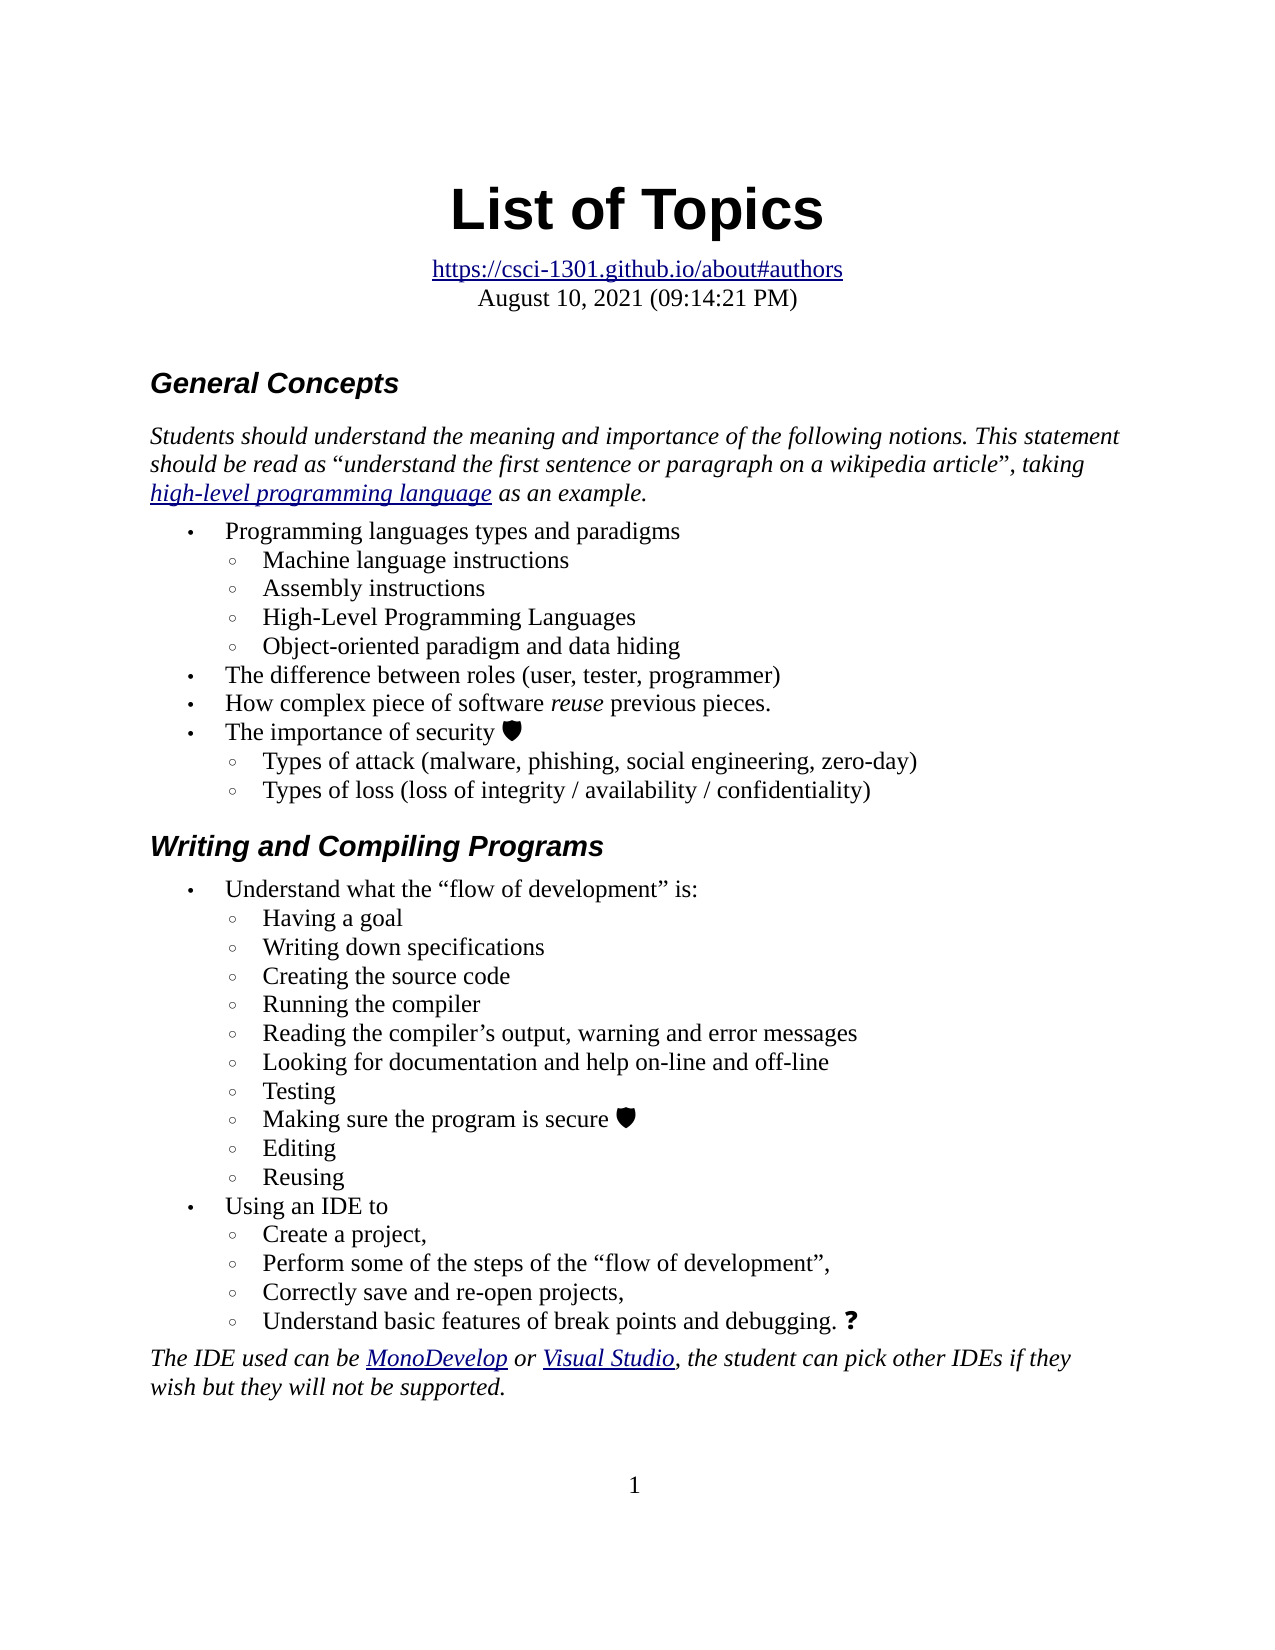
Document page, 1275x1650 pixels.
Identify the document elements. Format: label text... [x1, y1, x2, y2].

list Testing [225, 1076, 1125, 1104]
list Types of attack (malware, phishing, social engineering, zero-day) [225, 746, 1125, 775]
list Having a goal [225, 903, 1125, 932]
text The IDE used can be MonoDevelop or Visual Studio, the student can pick other IDEs if they wish but they will not be supported. [150, 1343, 1125, 1401]
text August 10, 2021 (09:14:21 PM) [150, 283, 1125, 312]
list Correctly save and re-open projects, [225, 1277, 1125, 1306]
list Reading the compiler’s output, warning and error messages [225, 1018, 1125, 1047]
list Reusing [225, 1162, 1125, 1191]
title List of Topics [150, 175, 1125, 242]
list Making sure the program is secure 🛡️ [225, 1104, 1125, 1133]
list Editing [225, 1133, 1125, 1162]
list Using an IDE to [187, 1191, 1125, 1219]
list High-Level Programming Languages [225, 602, 1125, 631]
list Assembly instructions [225, 573, 1125, 602]
list Create a project, [225, 1219, 1125, 1248]
text Students should understand the meaning and importance of the following notions. This statement should be read as “understand the first sentence or paragraph on a wikipedia article”, taking high-level programming language as an example. [150, 421, 1125, 507]
list Looking for documentation and help on-line and off-line [225, 1047, 1125, 1076]
list The importance of security 🛡️ [187, 717, 1125, 746]
list Object-oriented paradigm and data hiding [225, 631, 1125, 660]
text https://csci-1301.github.io/about#authors [150, 254, 1125, 283]
subtitle General Concepts [150, 366, 1125, 399]
list Perform some of the steps of the “flow of development”, [225, 1248, 1125, 1277]
list Machine language instructions [225, 545, 1125, 573]
list Writing down specifications [225, 932, 1125, 961]
list Types of loss (loss of integrity / availability / confidentiality) [225, 775, 1125, 803]
subtitle Writing and Compiling Programs [150, 828, 1125, 862]
list Understand what the “flow of development” is: [187, 874, 1125, 903]
list How complex piece of software reuse previous pieces. [187, 688, 1125, 717]
list Running the compiler [225, 989, 1125, 1018]
list Creating the source code [225, 961, 1125, 989]
list Understand basic features of break points and debugging. ❓ [225, 1306, 1125, 1334]
list Programming languages types and paradigms [187, 516, 1125, 545]
list The difference between roles (user, tester, programmer) [187, 660, 1125, 688]
